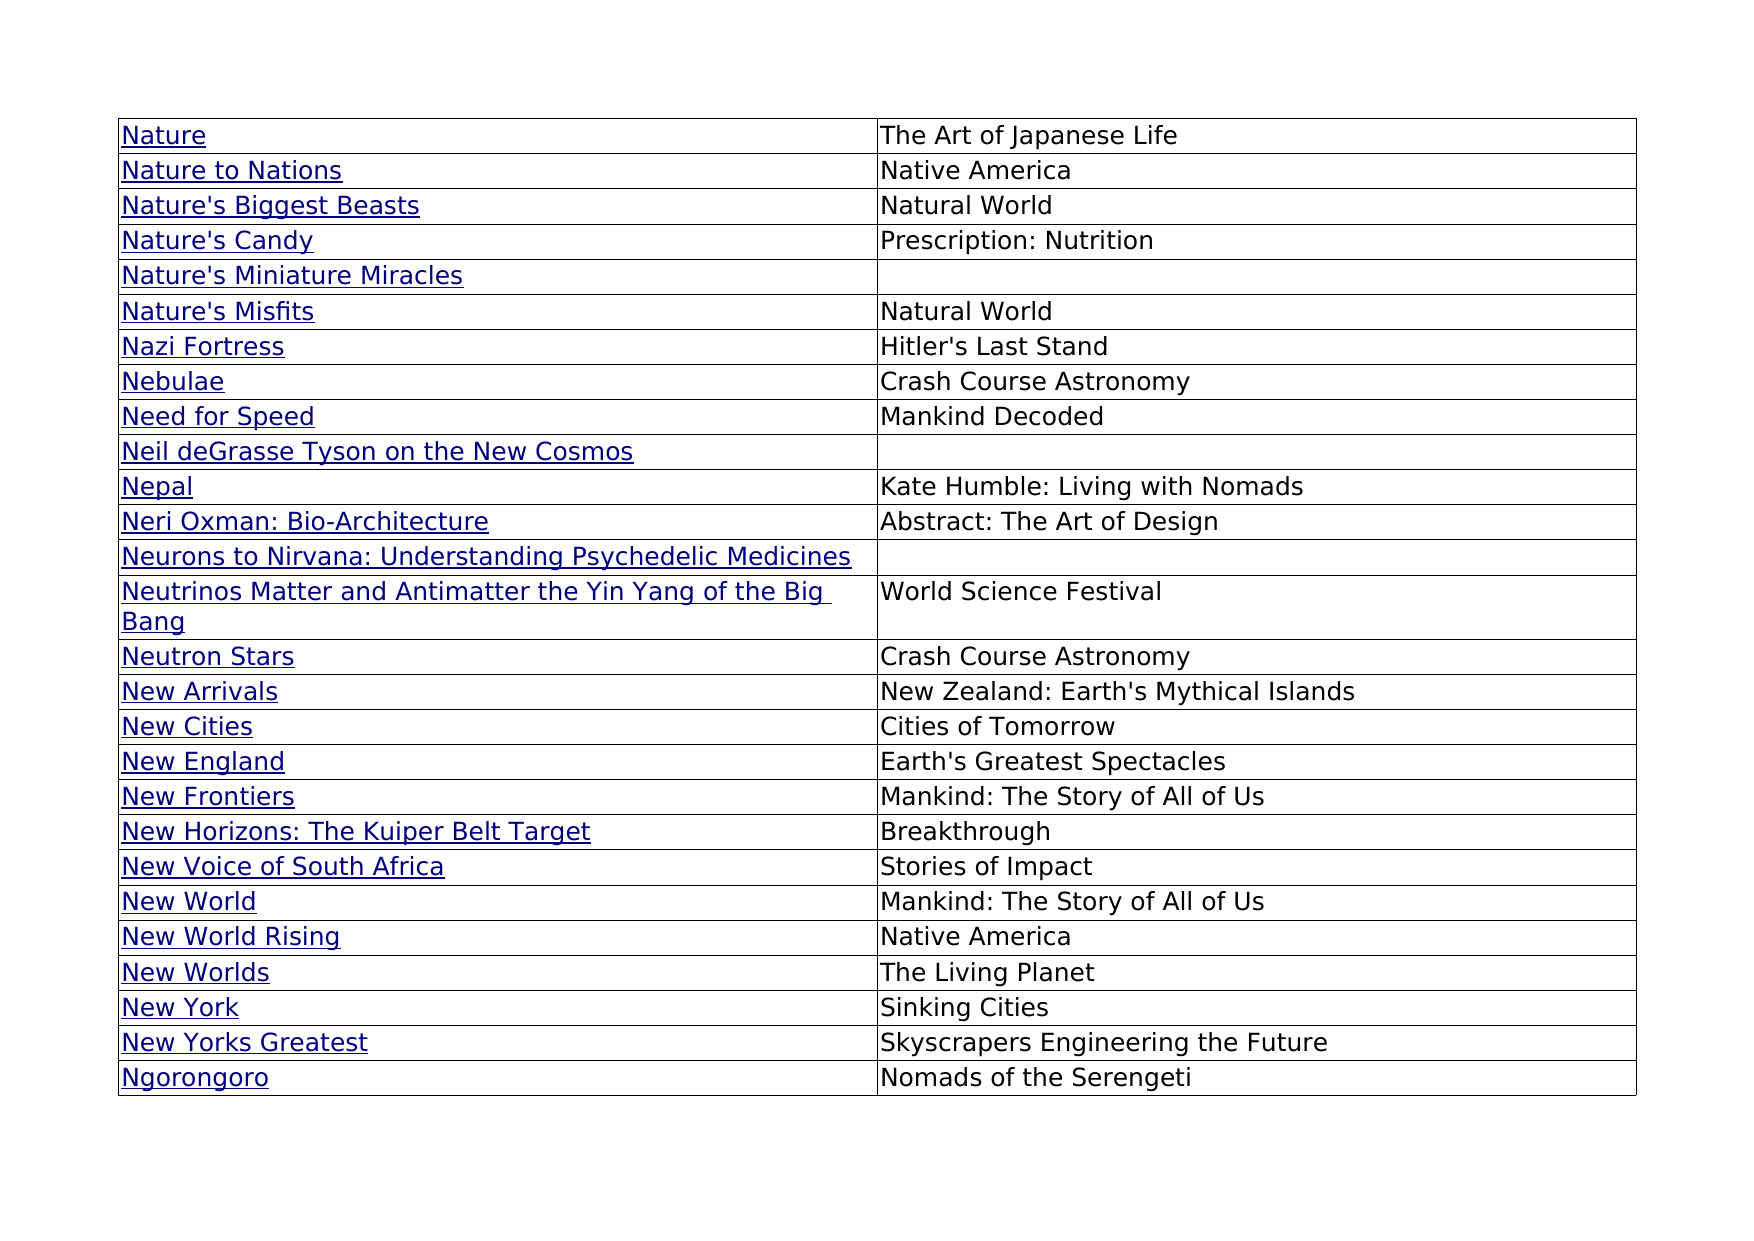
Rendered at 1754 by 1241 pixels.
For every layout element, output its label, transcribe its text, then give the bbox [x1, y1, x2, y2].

table_cell Mankind: The Story of All of Us [878, 886, 1636, 919]
table_cell [878, 260, 1636, 294]
table_cell Ngorongoro [119, 1061, 877, 1095]
table_cell Crash Course Astronomy [878, 640, 1636, 674]
table_cell New Worlds [119, 956, 877, 990]
table_cell New Zealand: Earth's Mythical Islands [878, 675, 1636, 709]
table_cell Natural World [878, 189, 1636, 223]
table_cell New England [119, 745, 877, 779]
table_cell New World Rising [119, 921, 877, 955]
table_cell Mankind: The Story of All of Us [878, 780, 1636, 814]
table_cell New Frontiers [119, 780, 877, 814]
table_cell Native America [878, 154, 1636, 188]
table_cell Cities of Tomorrow [878, 710, 1636, 744]
table_cell Nature to Nations [119, 154, 877, 188]
table_cell Nepal [119, 470, 877, 504]
table_cell Abstract: The Art of Design [878, 505, 1636, 539]
table_cell New York [119, 991, 877, 1025]
table_cell Natural World [878, 295, 1636, 329]
table_cell The Living Planet [878, 956, 1636, 990]
table_cell New Horizons: The Kuiper Belt Target [119, 815, 877, 849]
table_cell New Cities [119, 710, 877, 744]
table_cell Nature's Miniature Miracles [119, 260, 877, 294]
table_cell Skyscrapers Engineering the Future [878, 1026, 1636, 1060]
table_cell Crash Course Astronomy [878, 365, 1636, 399]
table_cell Need for Speed [119, 400, 877, 434]
table_cell Earth's Greatest Spectacles [878, 745, 1636, 779]
table_cell Mankind Decoded [878, 400, 1636, 434]
table_cell [878, 540, 1636, 574]
table_cell Breakthrough [878, 815, 1636, 849]
table_cell Nebulae [119, 365, 877, 399]
table_cell The Art of Japanese Life [878, 119, 1636, 153]
table_cell Native America [878, 921, 1636, 955]
table_cell Nazi Fortress [119, 330, 877, 364]
table_cell Neurons to Nirvana: Understanding Psychedelic Medicines [119, 540, 877, 574]
table_cell New Arrivals [119, 675, 877, 709]
table_cell Nature's Candy [119, 225, 877, 258]
table_cell Sinking Cities [878, 991, 1636, 1025]
table_cell Kate Humble: Living with Nomads [878, 470, 1636, 504]
table_cell Neutrinos Matter and Antimatter the Yin Yang of the Big Bang [119, 576, 877, 639]
table_cell Stories of Impact [878, 850, 1636, 884]
table_cell Neri Oxman: Bio-Architecture [119, 505, 877, 539]
table_cell New Voice of South Africa [119, 850, 877, 884]
table_cell Nature's Misfits [119, 295, 877, 329]
table_cell Neil deGrasse Tyson on the New Cosmos [119, 435, 877, 469]
table_cell Nomads of the Serengeti [878, 1061, 1636, 1095]
table_cell New Yorks Greatest [119, 1026, 877, 1060]
table_cell Hitler's Last Stand [878, 330, 1636, 364]
table_cell Prescription: Nutrition [878, 225, 1636, 258]
table_cell New World [119, 886, 877, 919]
table_cell World Science Festival [878, 576, 1636, 639]
table_cell Nature's Biggest Beasts [119, 189, 877, 223]
table_cell Nature [119, 119, 877, 153]
table_cell [878, 435, 1636, 469]
table_cell Neutron Stars [119, 640, 877, 674]
